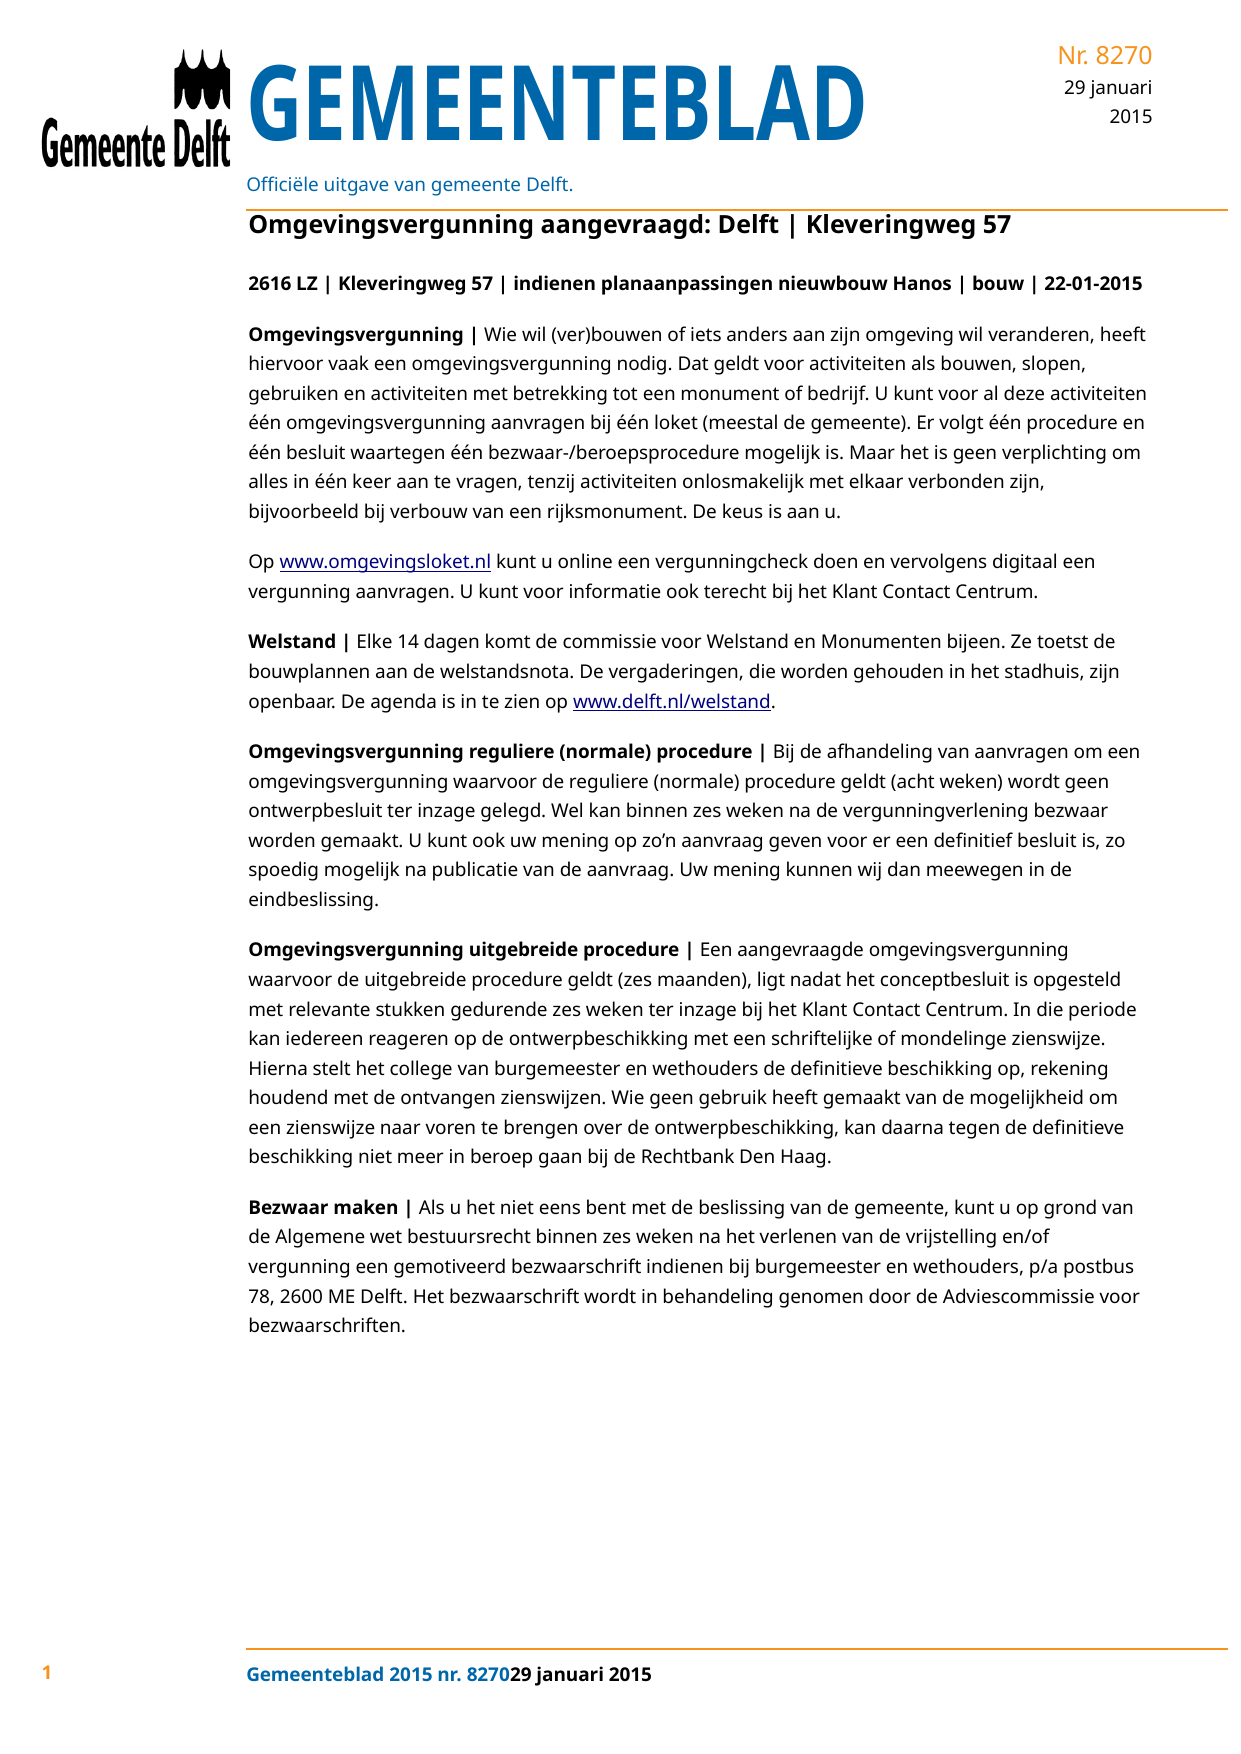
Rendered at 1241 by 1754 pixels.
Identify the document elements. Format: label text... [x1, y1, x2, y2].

text Omgevingsvergunning aangevraagd: Delft | Kleveringweg 57 [248, 211, 1152, 241]
text Omgevingsvergunning reguliere (normale) procedure | Bij de afhandeling van aanvragen om een omgevingsvergunning waarvoor de reguliere (normale) procedure geldt (acht weken) wordt geen ontwerpbesluit ter inzage gelegd. Wel kan binnen zes weken na de vergunningverlening bezwaar worden gemaakt. U kunt ook uw mening op zo’n aanvraag geven voor er een definitief besluit is, zo spoedig mogelijk na publicatie van de aanvraag. Uw mening kunnen wij dan meewegen in de eindbeslissing. [248, 738, 1152, 912]
text Omgevingsvergunning | Wie wil (ver)bouwen of iets anders aan zijn omgeving wil veranderen, heeft hiervoor vaak een omgevingsvergunning nodig. Dat geldt voor activiteiten als bouwen, slopen, gebruiken en activiteiten met betrekking tot een monument of bedrijf. U kunt voor al deze activiteiten één omgevingsvergunning aanvragen bij één loket (meestal de gemeente). Er volgt één procedure en één besluit waartegen één bezwaar-/beroepsprocedure mogelijk is. Maar het is geen verplichting om alles in één keer aan te vragen, tenzij activiteiten onlosmakelijk met elkaar verbonden zijn, bijvoorbeeld bij verbouw van een rijksmonument. De keus is aan u. [248, 321, 1152, 524]
text Bezwaar maken | Als u het niet eens bent met de beslissing van de gemeente, kunt u op grond van de Algemene wet bestuursrecht binnen zes weken na het verlenen van de vrijstelling en/of vergunning een gemotiveerd bezwaarschrift indienen bij burgemeester en wethouders, p/a postbus 78, 2600 ME Delft. Het bezwaarschrift wordt in behandeling genomen door de Adviescommissie voor bezwaarschriften. [248, 1194, 1152, 1338]
text 2616 LZ | Kleveringweg 57 | indienen planaanpassingen nieuwbouw Hanos | bouw | 22-01-2015 [248, 270, 1152, 296]
text Welstand | Elke 14 dagen komt de commissie voor Welstand en Monumenten bijeen. Ze toetst de bouwplannen aan de welstandsnota. De vergaderingen, die worden gehouden in het stadhuis, zijn openbaar. De agenda is in te zien op www.delft.nl/welstand. [248, 629, 1152, 713]
text Op www.omgevingsloket.nl kunt u online een vergunningcheck doen en vervolgens digitaal een vergunning aanvragen. U kunt voor informatie ook terecht bij het Klant Contact Centrum. [248, 549, 1152, 604]
text Omgevingsvergunning uitgebreide procedure | Een aangevraagde omgevingsvergunning waarvoor de uitgebreide procedure geldt (zes maanden), ligt nadat het conceptbesluit is opgesteld met relevante stukken gedurende zes weken ter inzage bij het Klant Contact Centrum. In die periode kan iedereen reageren op de ontwerpbeschikking met een schriftelijke of mondelinge zienswijze. Hierna stelt het college van burgemeester en wethouders de definitieve beschikking op, rekening houdend met de ontvangen zienswijzen. Wie geen gebruik heeft gemaakt van de mogelijkheid om een zienswijze naar voren te brengen over de ontwerpbeschikking, kan daarna tegen de definitieve beschikking niet meer in beroep gaan bij de Rechtbank Den Haag. [248, 937, 1152, 1169]
picture [41, 47, 231, 172]
